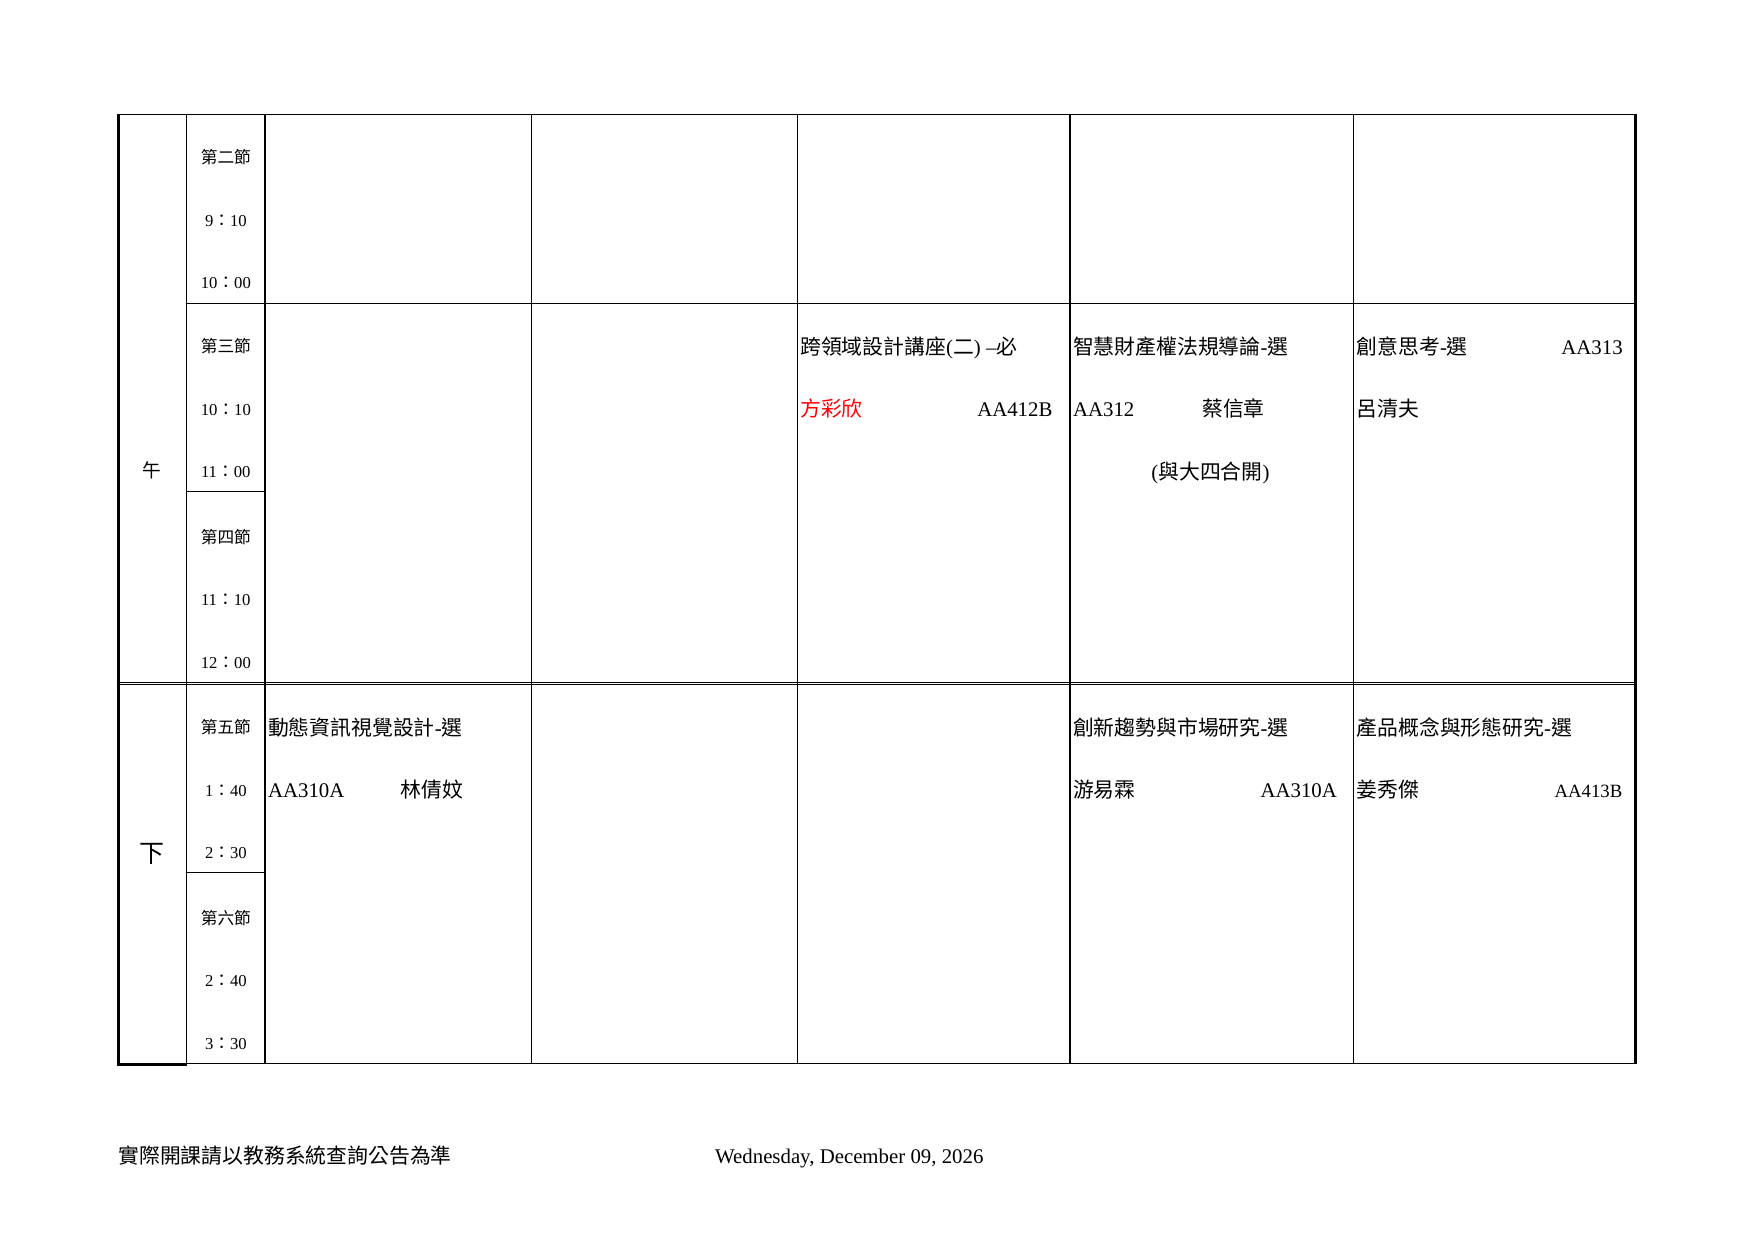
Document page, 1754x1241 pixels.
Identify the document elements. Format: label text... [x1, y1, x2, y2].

table_cell [1354, 115, 1634, 302]
table_cell 第二節 9：10 10：00 [187, 115, 264, 302]
table_cell 創新趨勢與市場研究-選 游易霖 AA310A [1071, 685, 1353, 1063]
table_cell 智慧財產權法規導論-選 AA312 蔡信章 (與大四合開) [1071, 304, 1353, 682]
table_cell 創意思考-選 AA313 呂清夫 [1354, 304, 1634, 682]
table_cell 第四節 11：10 12：00 [187, 492, 264, 682]
table_cell 產品概念與形態研究-選 姜秀傑 AA413B [1354, 685, 1634, 1063]
table_cell 第三節 10：10 11：00 [187, 304, 264, 491]
table_cell [1071, 115, 1353, 302]
table_cell [798, 685, 1069, 1063]
table_cell 下 [120, 685, 186, 1063]
table_cell [798, 115, 1069, 302]
table_cell [266, 304, 531, 682]
table_cell [532, 304, 797, 682]
table_cell 第六節 2：40 3：30 [187, 873, 264, 1063]
table_cell [532, 685, 797, 1063]
table_cell [532, 115, 797, 302]
table_cell 午 [120, 115, 186, 682]
table_cell 動態資訊視覺設計-選AA310A 林倩妏 [266, 685, 531, 1063]
table_cell 第五節 1：40 2：30 [187, 685, 264, 872]
table_cell [266, 115, 531, 302]
table_cell 跨領域設計講座(二) –必 方彩欣 AA412B [798, 304, 1069, 682]
